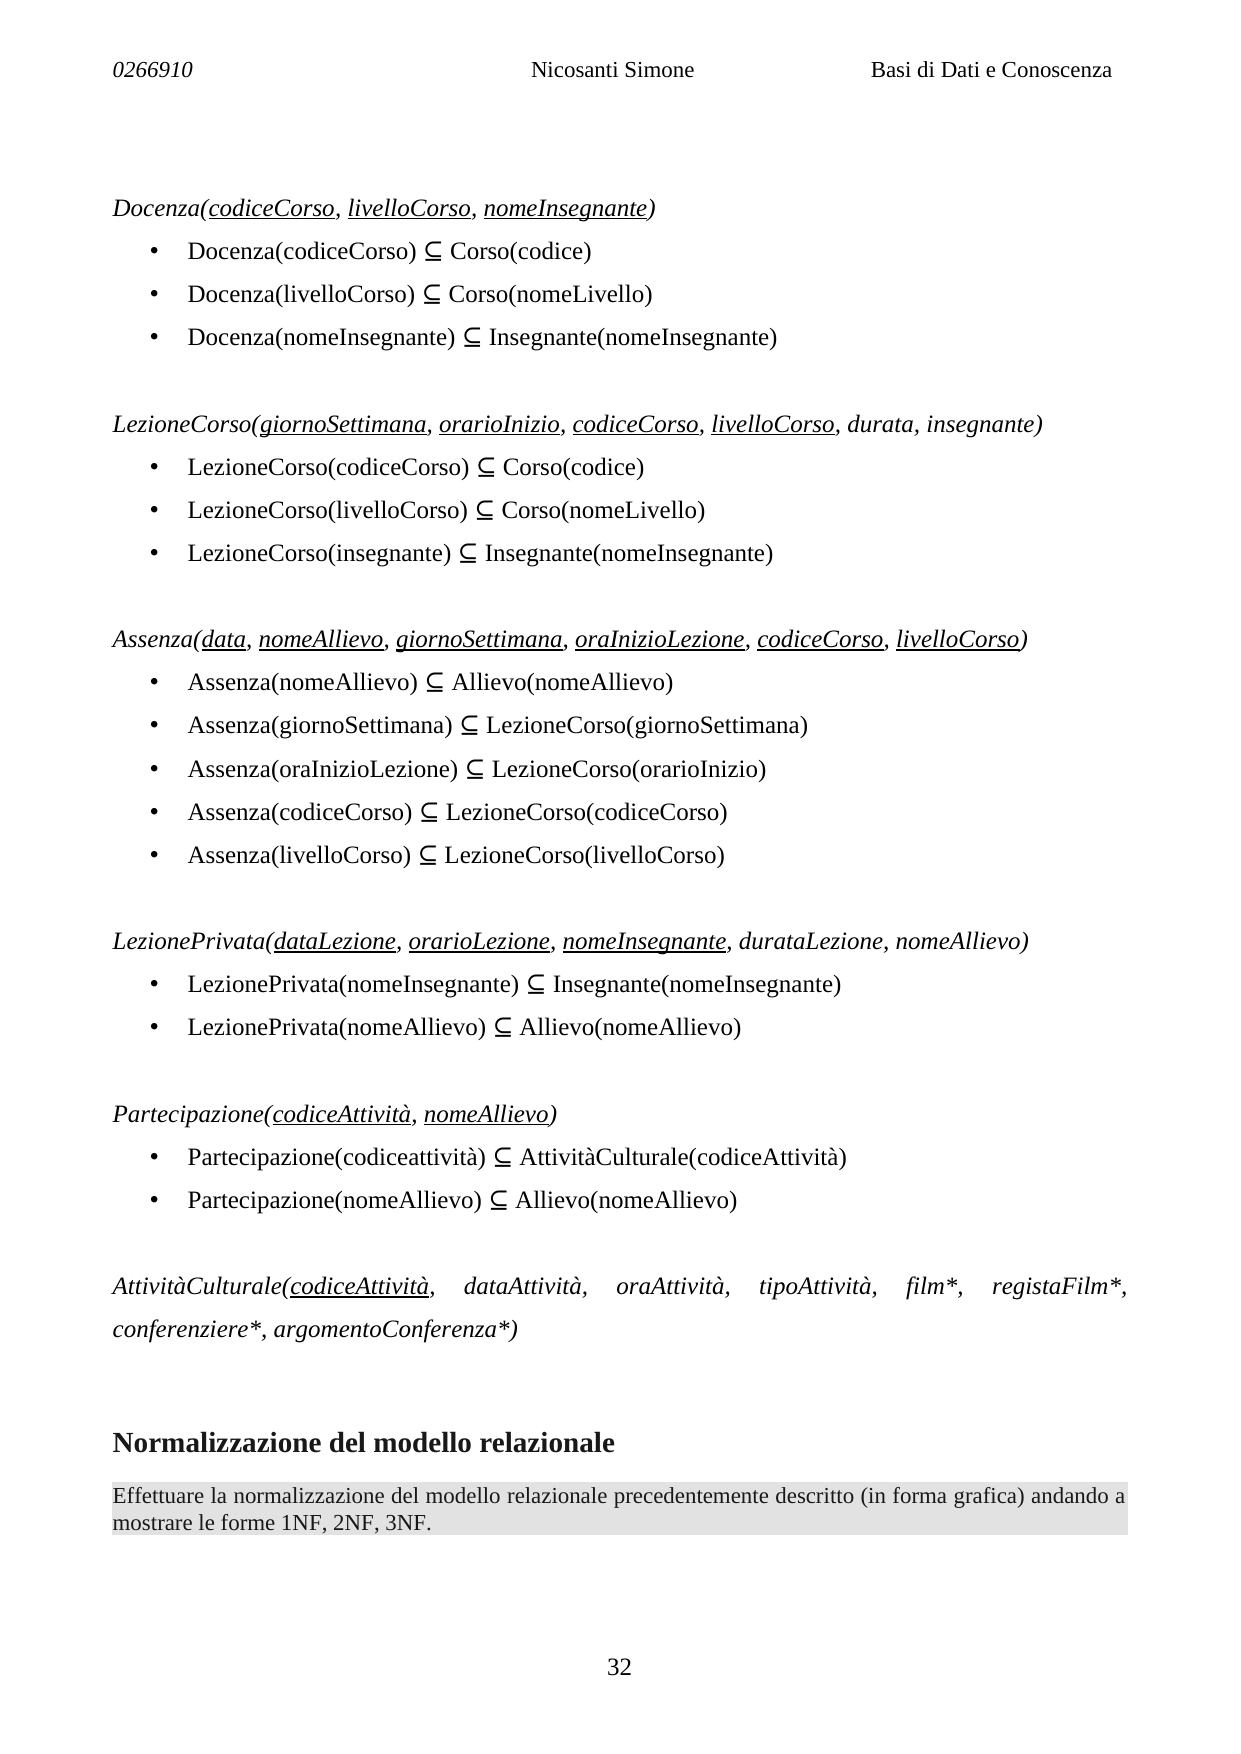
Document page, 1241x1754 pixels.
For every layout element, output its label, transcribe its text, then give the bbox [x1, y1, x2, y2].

list Partecipazione(codiceattività) ⊆ AttivitàCulturale(codiceAttività) [150, 1142, 1128, 1171]
list Docenza(livelloCorso) ⊆ Corso(nomeLivello) [150, 279, 1128, 308]
text AttivitàCulturale(codiceAttività, dataAttività, oraAttività, tipoAttività, film*, registaFilm*, conferenziere*, argomentoConferenza*) [112, 1271, 1128, 1343]
list LezioneCorso(livelloCorso) ⊆ Corso(nomeLivello) [150, 495, 1128, 524]
list LezioneCorso(insegnante) ⊆ Insegnante(nomeInsegnante) [150, 538, 1128, 567]
text Effettuare la normalizzazione del modello relazionale precedentemente descritto (in forma grafica) andando a mostrare le forme 1NF, 2NF, 3NF. [112, 1482, 1128, 1535]
list Assenza(livelloCorso) ⊆ LezioneCorso(livelloCorso) [150, 840, 1128, 869]
list LezionePrivata(nomeAllievo) ⊆ Allievo(nomeAllievo) [150, 1012, 1128, 1041]
list Partecipazione(nomeAllievo) ⊆ Allievo(nomeAllievo) [150, 1185, 1128, 1214]
list Assenza(giornoSettimana) ⊆ LezioneCorso(giornoSettimana) [150, 711, 1128, 739]
list LezioneCorso(codiceCorso) ⊆ Corso(codice) [150, 452, 1128, 481]
list LezionePrivata(nomeInsegnante) ⊆ Insegnante(nomeInsegnante) [150, 969, 1128, 998]
list Docenza(codiceCorso) ⊆ Corso(codice) [150, 236, 1128, 265]
text Docenza(codiceCorso, livelloCorso, nomeInsegnante) [112, 193, 1128, 222]
text Assenza(data, nomeAllievo, giornoSettimana, oraInizioLezione, codiceCorso, livelloCorso) [112, 624, 1128, 653]
text Partecipazione(codiceAttività, nomeAllievo) [112, 1099, 1128, 1127]
list Docenza(nomeInsegnante) ⊆ Insegnante(nomeInsegnante) [150, 322, 1128, 351]
list Assenza(oraInizioLezione) ⊆ LezioneCorso(orarioInizio) [150, 754, 1128, 782]
list Assenza(codiceCorso) ⊆ LezioneCorso(codiceCorso) [150, 797, 1128, 826]
text LezionePrivata(dataLezione, orarioLezione, nomeInsegnante, durataLezione, nomeAllievo) [112, 926, 1128, 955]
text LezioneCorso(giornoSettimana, orarioInizio, codiceCorso, livelloCorso, durata, insegnante) [112, 409, 1128, 437]
list Assenza(nomeAllievo) ⊆ Allievo(nomeAllievo) [150, 667, 1128, 696]
subtitle Normalizzazione del modello relazionale [112, 1426, 1128, 1459]
